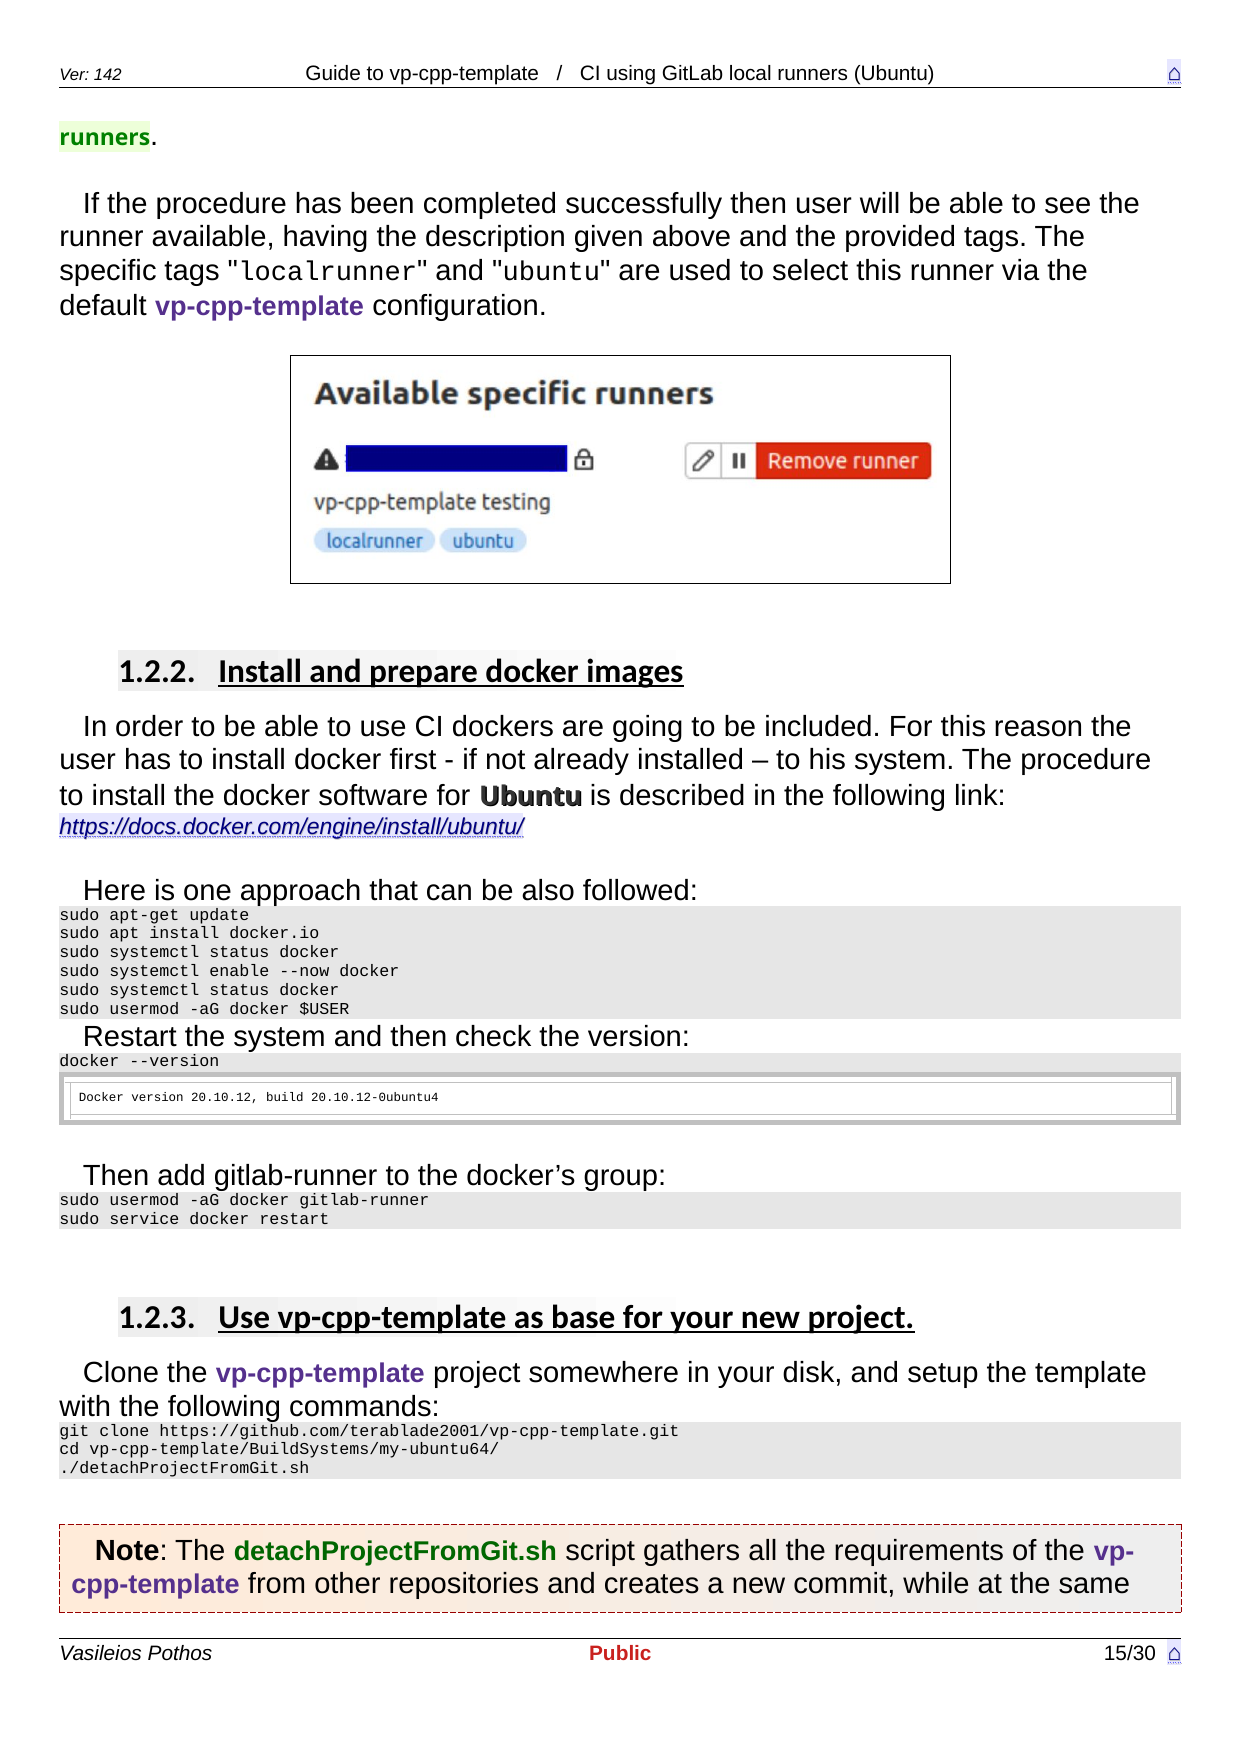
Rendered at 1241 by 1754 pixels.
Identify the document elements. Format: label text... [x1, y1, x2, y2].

text sudo systemctl enable --now docker [59, 963, 1181, 982]
text Then add gitlab-runner to the docker’s group: [59, 1158, 1181, 1192]
text sudo systemctl status docker [59, 982, 1181, 1001]
text sudo usermod -aG docker gitlab-runner [59, 1192, 1181, 1211]
text If the procedure has been completed successfully then user will be able to see the runner available, having the description given above and the provided tags. The specific tags "localrunner" and "ubuntu" are used to select this runner via the default vp-cpp-template configuration. [59, 186, 1181, 322]
text sudo service docker restart [59, 1211, 1181, 1229]
text sudo apt install docker.io [59, 925, 1181, 944]
text Docker version 20.10.12, build 20.10.12-0ubuntu4 [71, 1083, 1171, 1114]
text Note: The detachProjectFromGit.sh script gathers all the requirements of the vp-cpp-template from other repositories and creates a new commit, while at the same [59, 1524, 1181, 1612]
text sudo usermod -aG docker $USER [59, 1001, 1181, 1019]
text sudo systemctl status docker [59, 944, 1181, 963]
picture [292, 358, 948, 581]
text [64, 1077, 1171, 1082]
text In order to be able to use CI dockers are going to be included. For this reason the user has to install docker first - if not already installed – to his system. The procedure to install the docker software for Ubuntu is described in the following link: https://docs.docker.com/engine/install/ubuntu/ [59, 709, 1181, 839]
text Clone the vp-cpp-template project somewhere in your disk, and setup the template with the following commands: [59, 1355, 1181, 1422]
text ./detachProjectFromGit.sh [59, 1460, 1181, 1479]
text Restart the system and then check the version: [59, 1019, 1181, 1053]
text Here is one approach that can be also followed: [59, 873, 1181, 906]
text sudo apt-get update [59, 906, 1181, 925]
text runners. [59, 118, 1181, 152]
subtitle Install and prepare docker images [118, 650, 1181, 691]
text [71, 1115, 1176, 1120]
subtitle Use vp-cpp-template as base for your new project. [118, 1297, 1181, 1337]
text docker --version [59, 1053, 1181, 1072]
text git clone https://github.com/terablade2001/vp-cpp-template.git cd vp-cpp-template/BuildSystems/my-ubuntu64/ [59, 1422, 1181, 1460]
